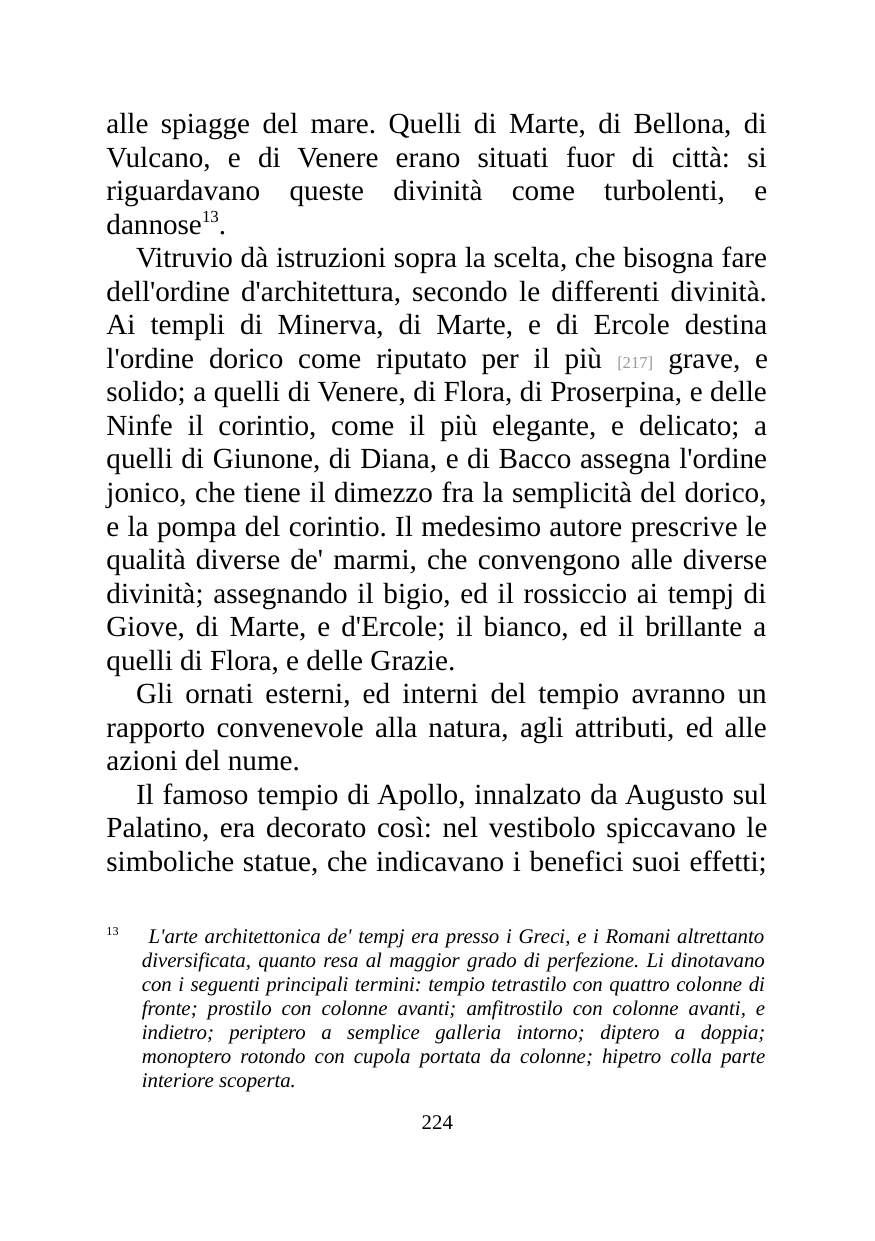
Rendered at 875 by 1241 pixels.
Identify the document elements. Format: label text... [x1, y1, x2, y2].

text Gli ornati esterni, ed interni del tempio avranno un rapporto convenevole alla natura, agli attributi, ed alle azioni del nume. [106, 676, 768, 777]
text Il famoso tempio di Apollo, innalzato da Augusto sul Palatino, era decorato così: nel vestibolo spiccavano le simboliche statue, che indicavano i benefici suoi effetti; [106, 777, 768, 878]
text alle spiagge del mare. Quelli di Marte, di Bellona, di Vulcano, e di Venere erano situati fuor di città: si riguardavano queste divinità come turbolenti, e dannose. [106, 106, 768, 240]
text Vitruvio dà istruzioni sopra la scelta, che bisogna fare dell'ordine d'architettura, secondo le differenti divinità. Ai templi di Minerva, di Marte, e di Ercole destina l'ordine dorico come riputato per il più [217] grave, e solido; a quelli di Venere, di Flora, di Proserpina, e delle Ninfe il corintio, come il più elegante, e delicato; a quelli di Giunone, di Diana, e di Bacco assegna l'ordine jonico, che tiene il dimezzo fra la semplicità del dorico, e la pompa del corintio. Il medesimo autore prescrive le qualità diverse de' marmi, che convengono alle diverse divinità; assegnando il bigio, ed il rossiccio ai tempj di Giove, di Marte, e d'Ercole; il bianco, ed il brillante a quelli di Flora, e delle Grazie. [106, 240, 768, 676]
text L'arte architettonica de' tempj era presso i Greci, e i Romani altrettanto diversificata, quanto resa al maggior grado di perfezione. Li dinotavano con i seguenti principali termini: tempio tetrastilo con quattro colonne di fronte; prostilo con colonne avanti; amfitrostilo con colonne avanti, e indietro; periptero a semplice galleria intorno; diptero a doppia; monoptero rotondo con cupola portata da colonne; hipetro colla parte interiore scoperta. [106, 924, 768, 1092]
